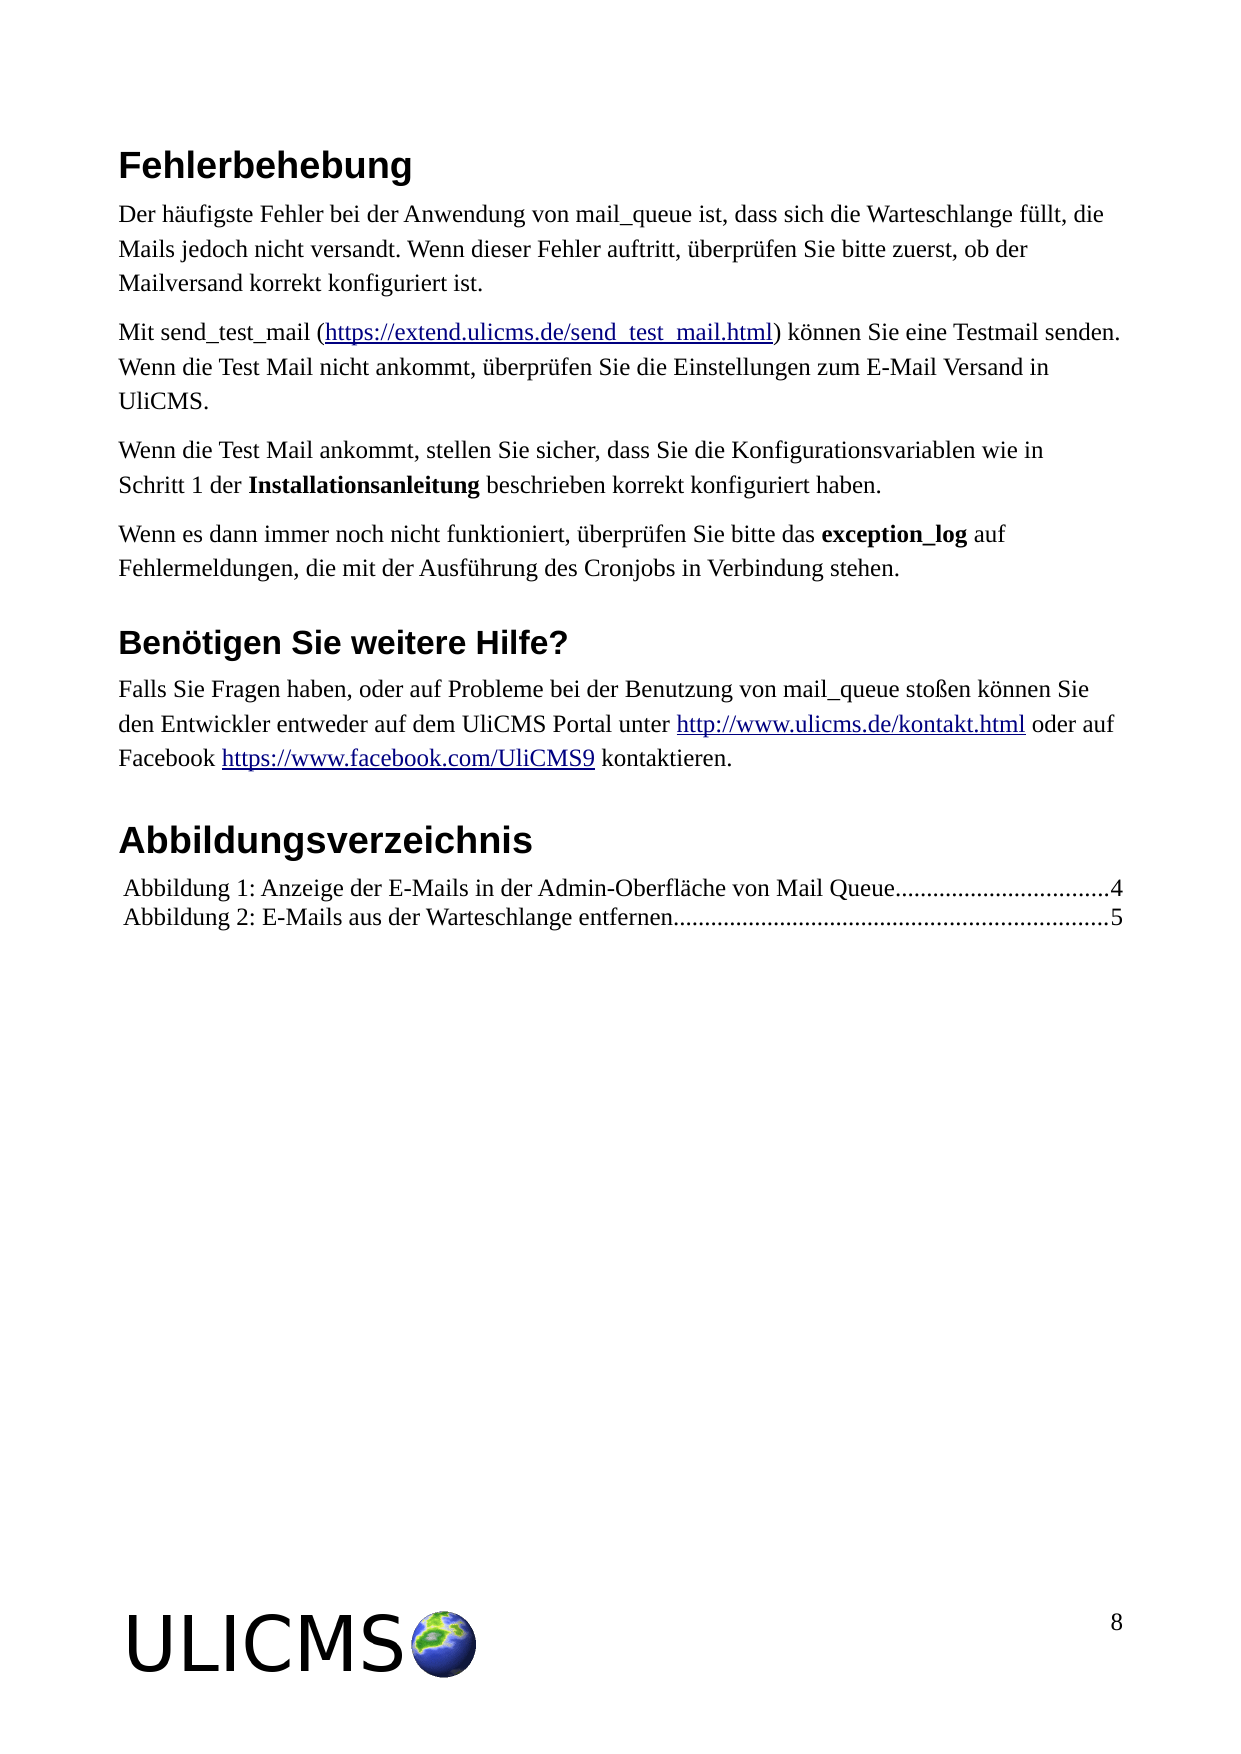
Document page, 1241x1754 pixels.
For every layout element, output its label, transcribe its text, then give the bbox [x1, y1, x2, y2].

text Mit send_test_mail (https://extend.ulicms.de/send_test_mail.html) können Sie eine Testmail senden. Wenn die Test Mail nicht ankommt, überprüfen Sie die Einstellungen zum E-Mail Versand in UliCMS. [118, 317, 1123, 415]
text Falls Sie Fragen haben, oder auf Probleme bei der Benutzung von mail_queue stoßen können Sie den Entwickler entweder auf dem UliCMS Portal unter http://www.ulicms.de/kontakt.html oder auf Facebook https://www.facebook.com/UliCMS9 kontaktieren. [118, 674, 1123, 772]
text Abbildung 1: Anzeige der E-Mails in der Admin-Oberfläche von Mail Queue 4 [118, 873, 1123, 902]
subtitle Fehlerbehebung [118, 143, 1123, 187]
text Der häufigste Fehler bei der Anwendung von mail_queue ist, dass sich die Warteschlange füllt, die Mails jedoch nicht versandt. Wenn dieser Fehler auftritt, überprüfen Sie bitte zuerst, ob der Mailversand korrekt konfiguriert ist. [118, 199, 1123, 297]
text Abbildung 2: E-Mails aus der Warteschlange entfernen 5 [118, 902, 1123, 931]
text Wenn es dann immer noch nicht funktioniert, überprüfen Sie bitte das exception_log auf Fehlermeldungen, die mit der Ausführung des Cronjobs in Verbindung stehen. [118, 519, 1123, 582]
picture [118, 1607, 479, 1681]
subtitle Abbildungsverzeichnis [118, 817, 1123, 861]
text Wenn die Test Mail ankommt, stellen Sie sicher, dass Sie die Konfigurationsvariablen wie in Schritt 1 der Installationsanleitung beschrieben korrekt konfiguriert haben. [118, 435, 1123, 498]
